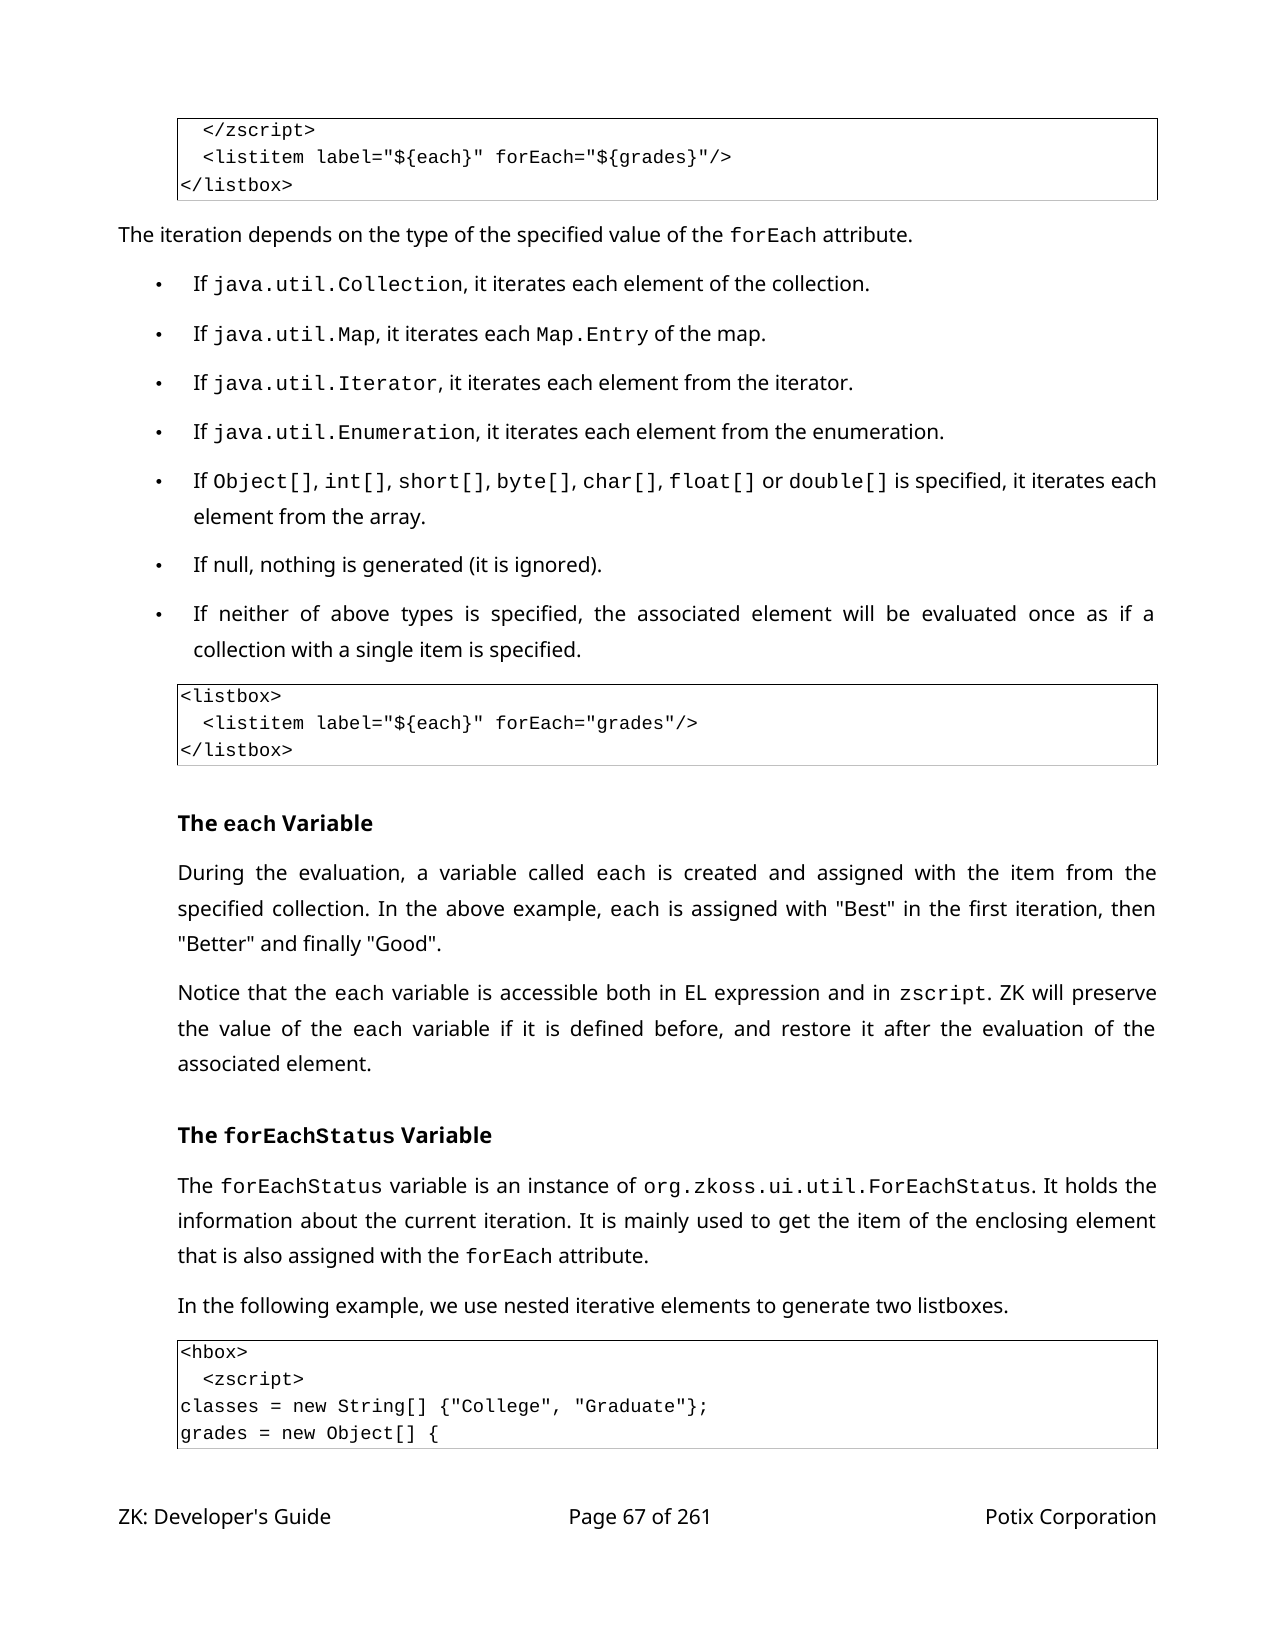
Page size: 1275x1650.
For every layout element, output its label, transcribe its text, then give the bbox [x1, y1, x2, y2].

text classes = new String[] {"College", "Graduate"}; [178, 1394, 1157, 1418]
subtitle The forEachStatus Variable [177, 1120, 1157, 1150]
text </listbox> [178, 172, 1157, 200]
list If java.util.Iterator, it iterates each element from the iterator. [156, 368, 1157, 396]
list If Object[], int[], short[], byte[], char[], float[] or double[] is specified, it iterates each element from the array. [156, 466, 1157, 530]
list If null, nothing is generated (it is ignored). [156, 551, 1157, 579]
text grades = new Object[] { [178, 1421, 1157, 1448]
text In the following example, we use nested iterative elements to generate two listboxes. [177, 1291, 1157, 1319]
list If java.util.Enumeration, it iterates each element from the enumeration. [156, 417, 1157, 446]
list If neither of above types is specified, the associated element will be evaluated once as if a collection with a single item is specified. [156, 599, 1157, 663]
list If java.util.Collection, it iterates each element of the collection. [156, 269, 1157, 298]
text </zscript> [178, 119, 1157, 142]
text <listitem label="${each}" forEach="${grades}"/> [178, 145, 1157, 169]
subtitle The each Variable [177, 808, 1157, 838]
text Notice that the each variable is accessible both in EL expression and in zscript. ZK will preserve the value of the each variable if it is defined before, and restore it after the evaluation of the associated element. [177, 978, 1157, 1078]
text The forEachStatus variable is an instance of org.zkoss.ui.util.ForEachStatus. It holds the information about the current iteration. It is mainly used to get the item of the enclosing element that is also assigned with the forEach attribute. [177, 1171, 1157, 1270]
text <listbox> [178, 685, 1157, 708]
text The iteration depends on the type of the specified value of the forEach attribute. [118, 220, 1157, 249]
text <zscript> [178, 1367, 1157, 1391]
list If java.util.Map, it iterates each Map.Entry of the map. [156, 319, 1157, 347]
text During the evaluation, a variable called each is created and assigned with the item from the specified collection. In the above example, each is assigned with "Best" in the first iteration, then "Better" and finally "Good". [177, 858, 1157, 958]
text <listitem label="${each}" forEach="grades"/> [178, 711, 1157, 735]
text <hbox> [178, 1341, 1157, 1364]
text </listbox> [178, 738, 1157, 765]
